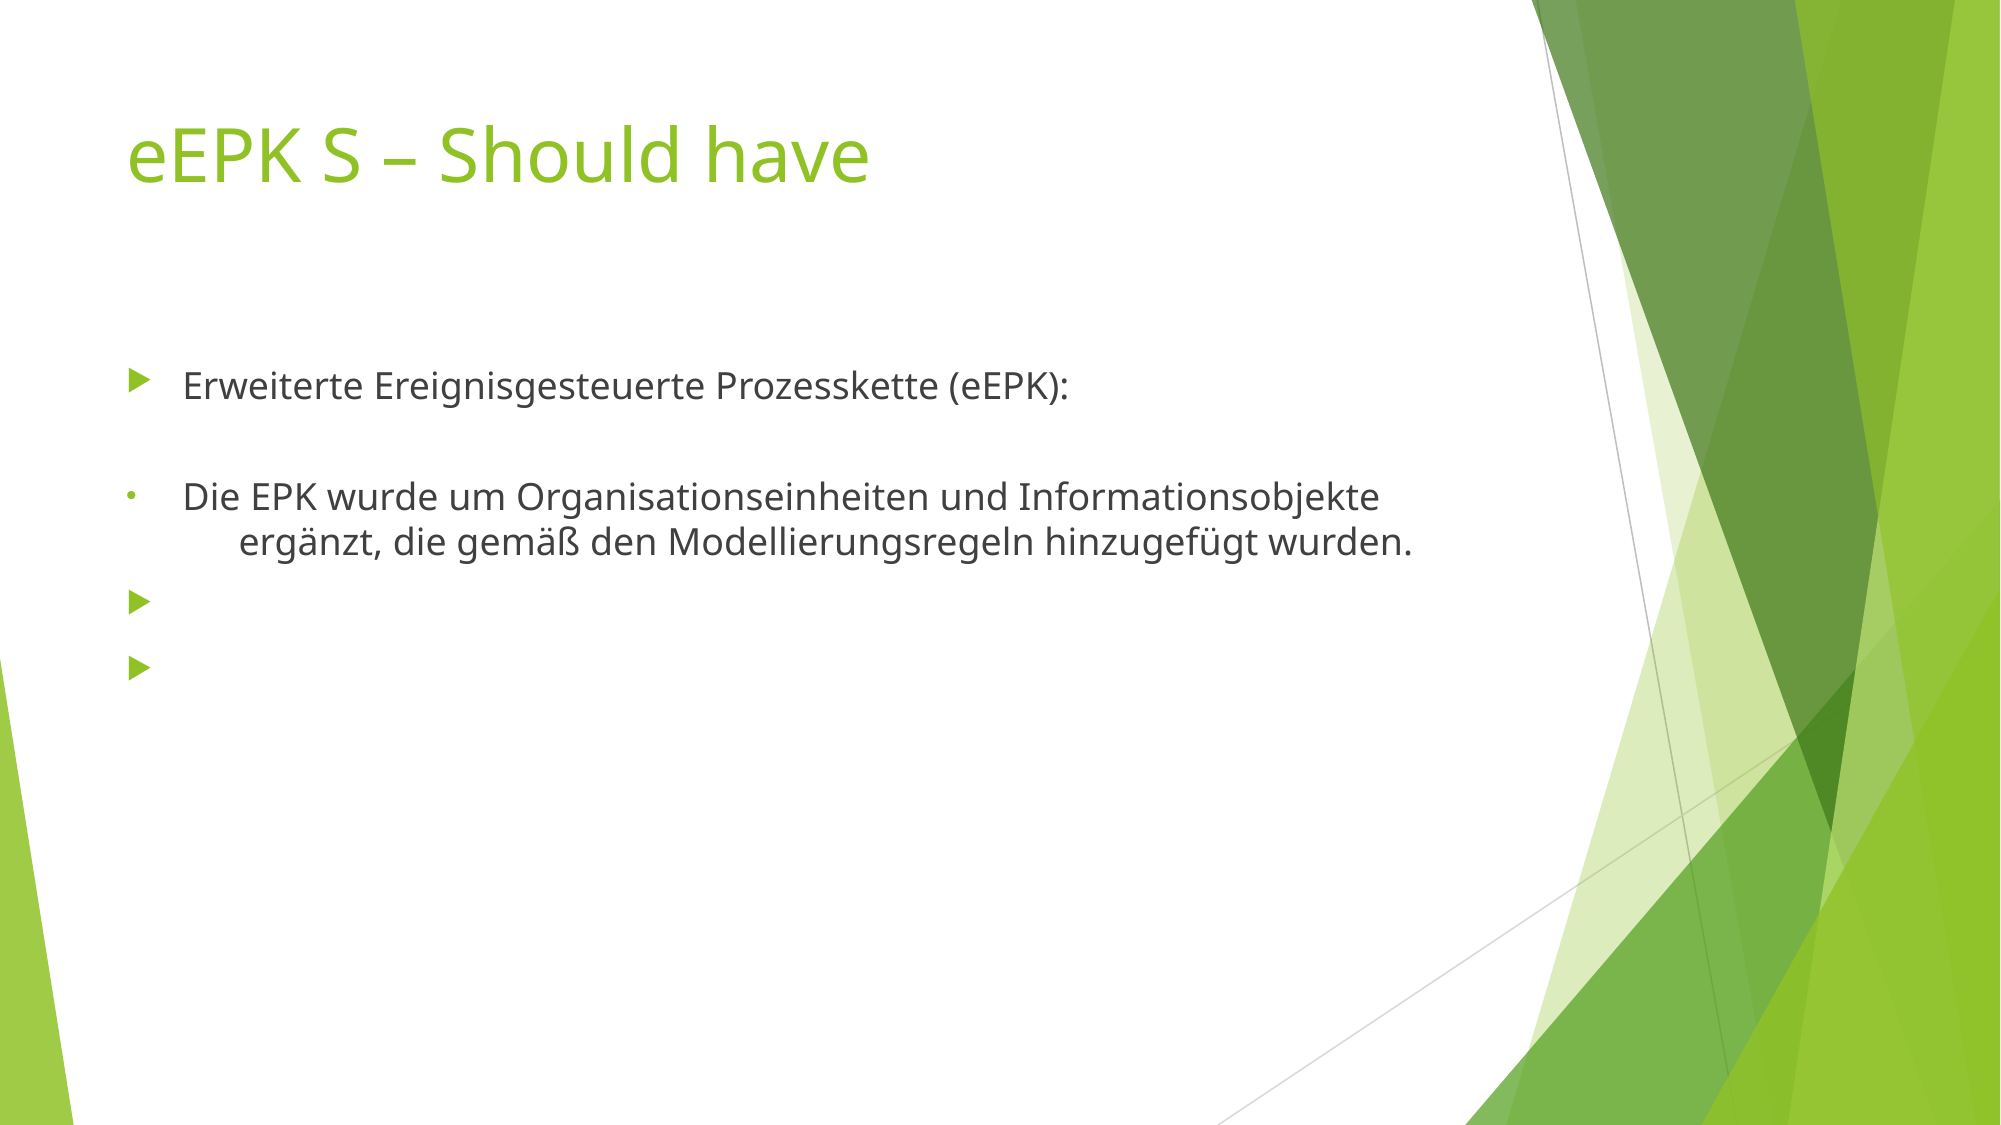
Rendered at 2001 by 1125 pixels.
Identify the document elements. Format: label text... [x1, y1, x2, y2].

list Erweiterte Ereignisgesteuerte Prozesskette (eEPK): Die EPK wurde um Organisationseinheiten und Informationsobjekte ergänzt, die gemäß den Modellierungsregeln hinzugefügt wurden. [111, 354, 1522, 992]
title eEPK S – Should have [111, 99, 1522, 317]
